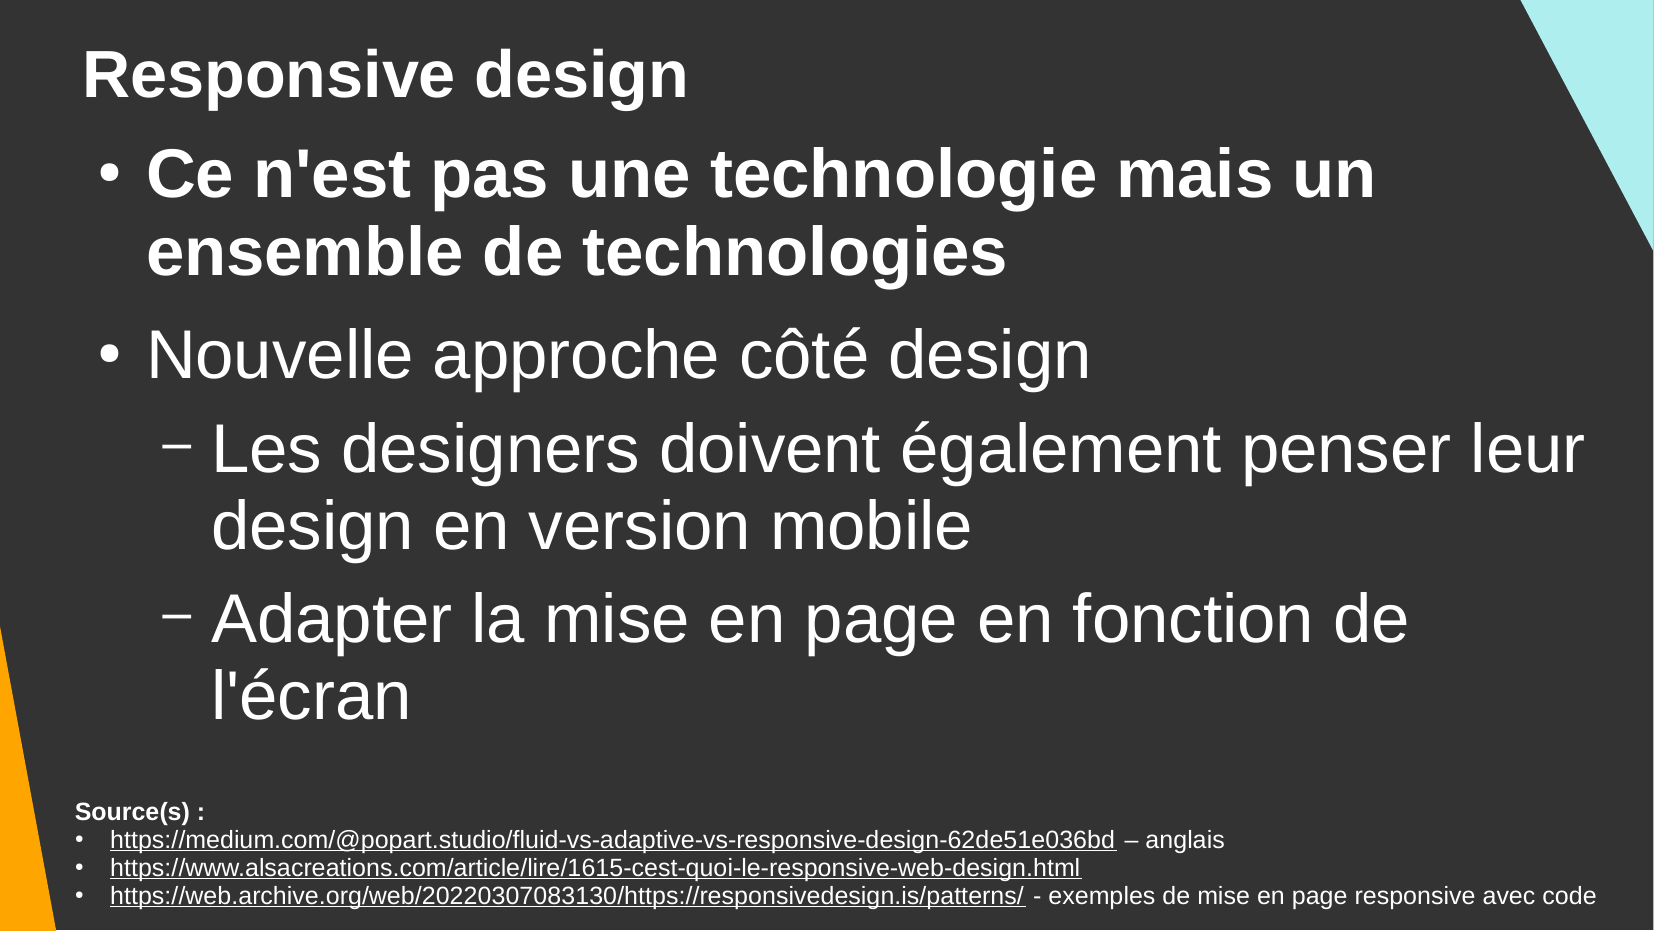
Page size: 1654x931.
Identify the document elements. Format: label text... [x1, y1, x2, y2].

text_box Source(s) : https://medium.com/@popart.studio/fluid-vs-adaptive-vs-responsive-design-62de51e036bd – anglais https://www.alsacreations.com/article/lire/1615-cest-quoi-le-responsive-web-design.html https://web.archive.org/web/20220307083130/https://responsivedesign.is/patterns/ - exemples de mise en page responsive avec code [60, 790, 1619, 931]
text_box [1520, 0, 1654, 253]
list Ce n'est pas une technologie mais un ensemble de technologies Nouvelle approche côté design Les designers doivent également penser leur design en version mobile Adapter la mise en page en fonction de l'écran [80, 135, 1605, 736]
title Responsive design [82, 37, 1571, 114]
text_box [0, 626, 57, 931]
